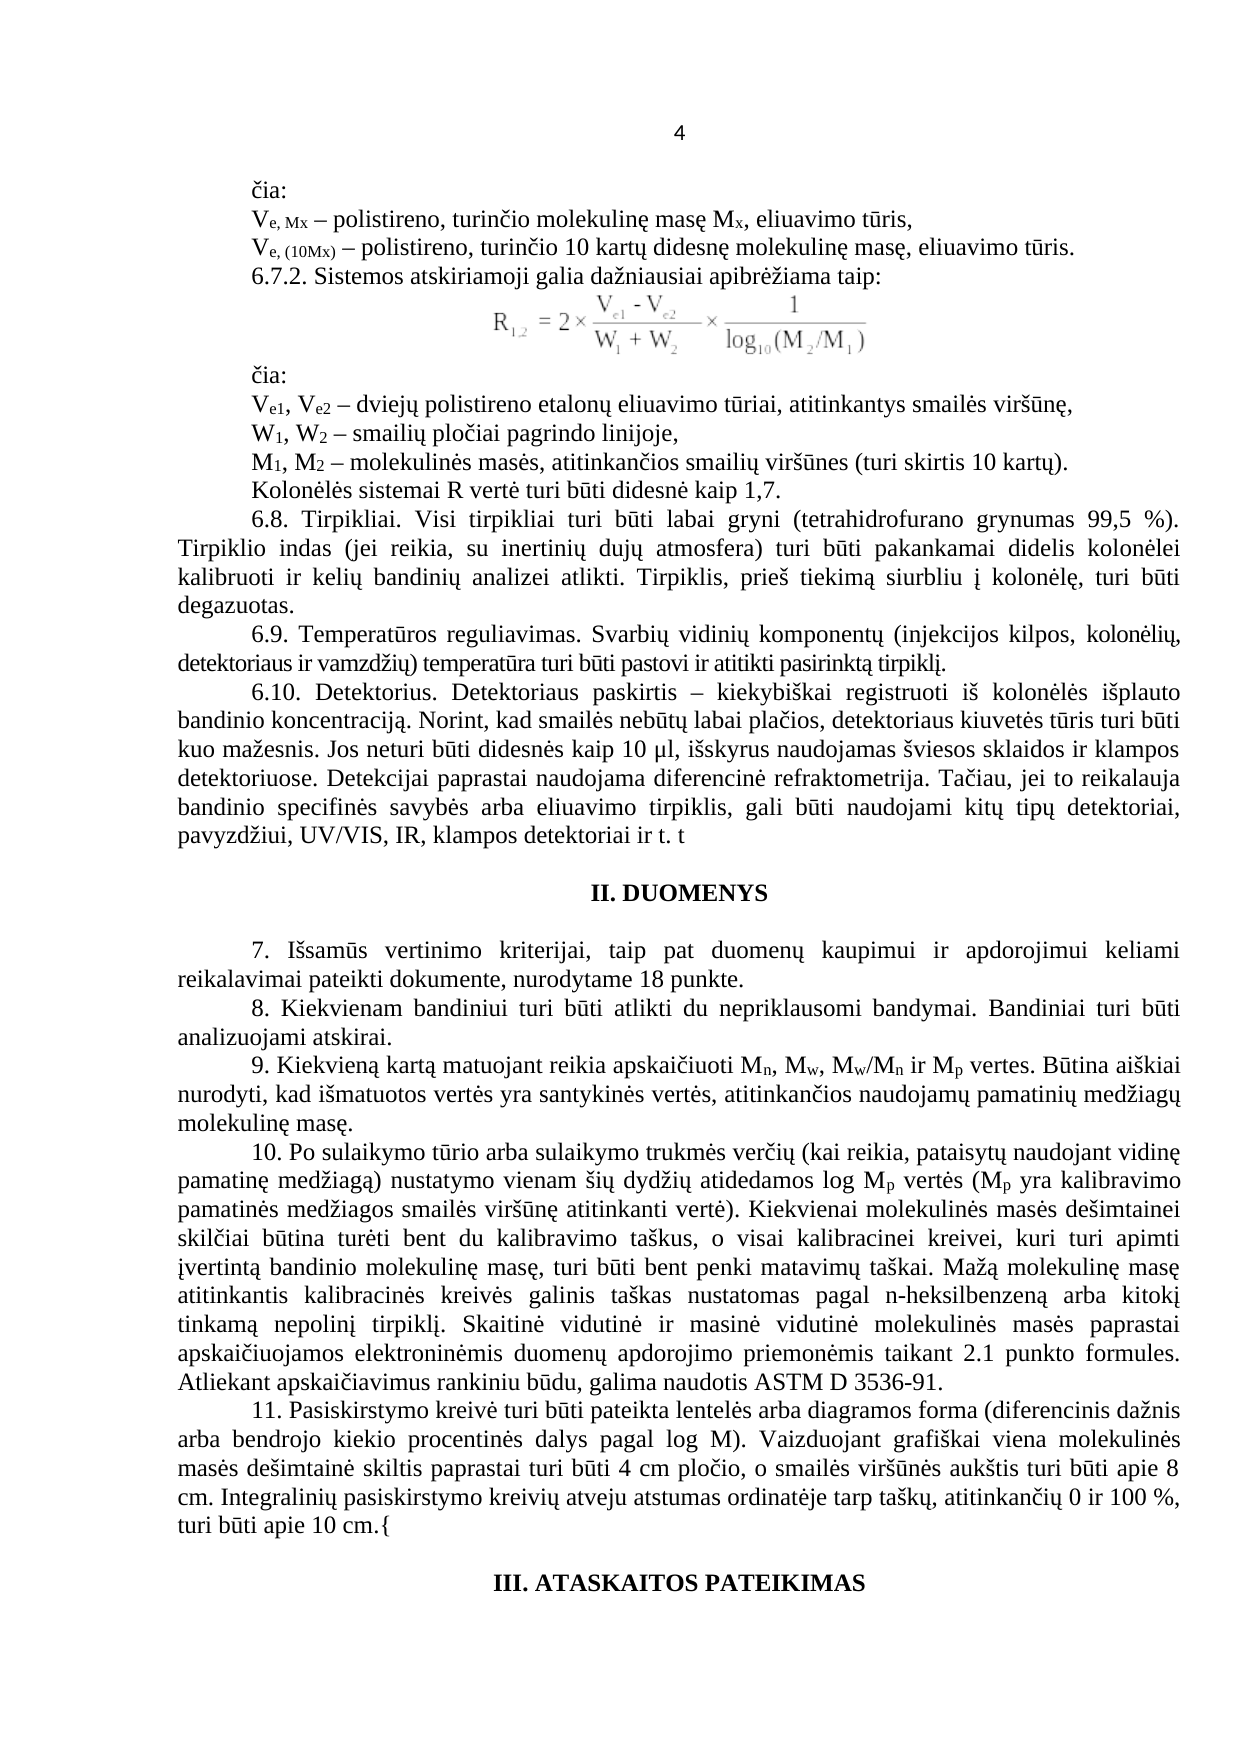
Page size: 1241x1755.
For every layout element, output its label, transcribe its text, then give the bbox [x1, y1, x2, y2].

text III. Ataskaitos pateikimas [177, 1568, 1181, 1597]
text Kolonėlės sistemai R vertė turi būti didesnė kaip 1,7. [177, 475, 1181, 504]
text Ve1, Ve2 – dviejų polistireno etalonų eliuavimo tūriai, atitinkantys smailės viršūnę, [177, 389, 1181, 418]
text W1, W2 – smailių pločiai pagrindo linijoje, [177, 418, 1181, 447]
text 9. Kiekvieną kartą matuojant reikia apskaičiuoti Mn, Mw, Mw/Mn ir Mp vertes. Būtina aiškiai nurodyti, kad išmatuotos vertės yra santykinės vertės, atitinkančios naudojamų pamatinių medžiagų molekulinę masę. [177, 1050, 1181, 1137]
text 8. Kiekvienam bandiniui turi būti atlikti du nepriklausomi bandymai. Bandiniai turi būti analizuojami atskirai. [177, 993, 1181, 1050]
text II. Duomenys [177, 878, 1181, 907]
text čia: [177, 360, 1181, 389]
text Ve, Mx – polistireno, turinčio molekulinę masę Mx, eliuavimo tūris, [177, 204, 1181, 232]
text 6.7.2. Sistemos atskiriamoji galia dažniausiai apibrėžiama taip: [177, 261, 1181, 290]
text 10. Po sulaikymo tūrio arba sulaikymo trukmės verčių (kai reikia, pataisytų naudojant vidinę pamatinę medžiagą) nustatymo vienam šių dydžių atidedamos log Mp vertės (Mp yra kalibravimo pamatinės medžiagos smailės viršūnę atitinkanti vertė). Kiekvienai molekulinės masės dešimtainei skilčiai būtina turėti bent du kalibravimo taškus, o visai kalibracinei kreivei, kuri turi apimti įvertintą bandinio molekulinę masę, turi būti bent penki matavimų taškai. Mažą molekulinę masę atitinkantis kalibracinės kreivės galinis taškas nustatomas pagal n-heksilbenzeną arba kitokį tinkamą nepolinį tirpiklį. Skaitinė vidutinė ir masinė vidutinė molekulinės masės paprastai apskaičiuojamos elektroninėmis duomenų apdorojimo priemonėmis taikant 2.1 punkto formules. Atliekant apskaičiavimus rankiniu būdu, galima naudotis ASTM D 3536-91. [177, 1137, 1181, 1395]
text 7. Išsamūs vertinimo kriterijai, taip pat duomenų kaupimui ir apdorojimui keliami reikalavimai pateikti dokumente, nurodytame 18 punkte. [177, 935, 1181, 993]
text 6.10. Detektorius. Detektoriaus paskirtis – kiekybiškai registruoti iš kolonėlės išplauto bandinio koncentraciją. Norint, kad smailės nebūtų labai plačios, detektoriaus kiuvetės tūris turi būti kuo mažesnis. Jos neturi būti didesnės kaip 10 μl, išskyrus naudojamas šviesos sklaidos ir klampos detektoriuose. Detekcijai paprastai naudojama diferencinė refraktometrija. Tačiau, jei to reikalauja bandinio specifinės savybės arba eliuavimo tirpiklis, gali būti naudojami kitų tipų detektoriai, pavyzdžiui, UV/VIS, IR, klampos detektoriai ir t. t [177, 677, 1181, 849]
text 11. Pasiskirstymo kreivė turi būti pateikta lentelės arba diagramos forma (diferencinis dažnis arba bendrojo kiekio procentinės dalys pagal log M). Vaizduojant grafiškai viena molekulinės masės dešimtainė skiltis paprastai turi būti 4 cm pločio, o smailės viršūnės aukštis turi būti apie 8 cm. Integralinių pasiskirstymo kreivių atveju atstumas ordinatėje tarp taškų, atitinkančių 0 ir 100 %, turi būti apie 10 cm.{ [177, 1395, 1181, 1539]
text 6.8. Tirpikliai. Visi tirpikliai turi būti labai gryni (tetrahidrofurano grynumas 99,5 %). Tirpiklio indas (jei reikia, su inertinių dujų atmosfera) turi būti pakankamai didelis kolonėlei kalibruoti ir kelių bandinių analizei atlikti. Tirpiklis, prieš tiekimą siurbliu į kolonėlę, turi būti degazuotas. [177, 504, 1181, 619]
text 6.9. Temperatūros reguliavimas. Svarbių vidinių komponentų (injekcijos kilpos, kolonėlių, detektoriaus ir vamzdžių) temperatūra turi būti pastovi ir atitikti pasirinktą tirpiklį. [177, 619, 1181, 677]
text M1, M2 – molekulinės masės, atitinkančios smailių viršūnes (turi skirtis 10 kartų). [177, 447, 1181, 475]
text Ve, (10Mx) – polistireno, turinčio 10 kartų didesnę molekulinę masę, eliuavimo tūris. [177, 232, 1181, 261]
text čia: [177, 175, 1181, 204]
